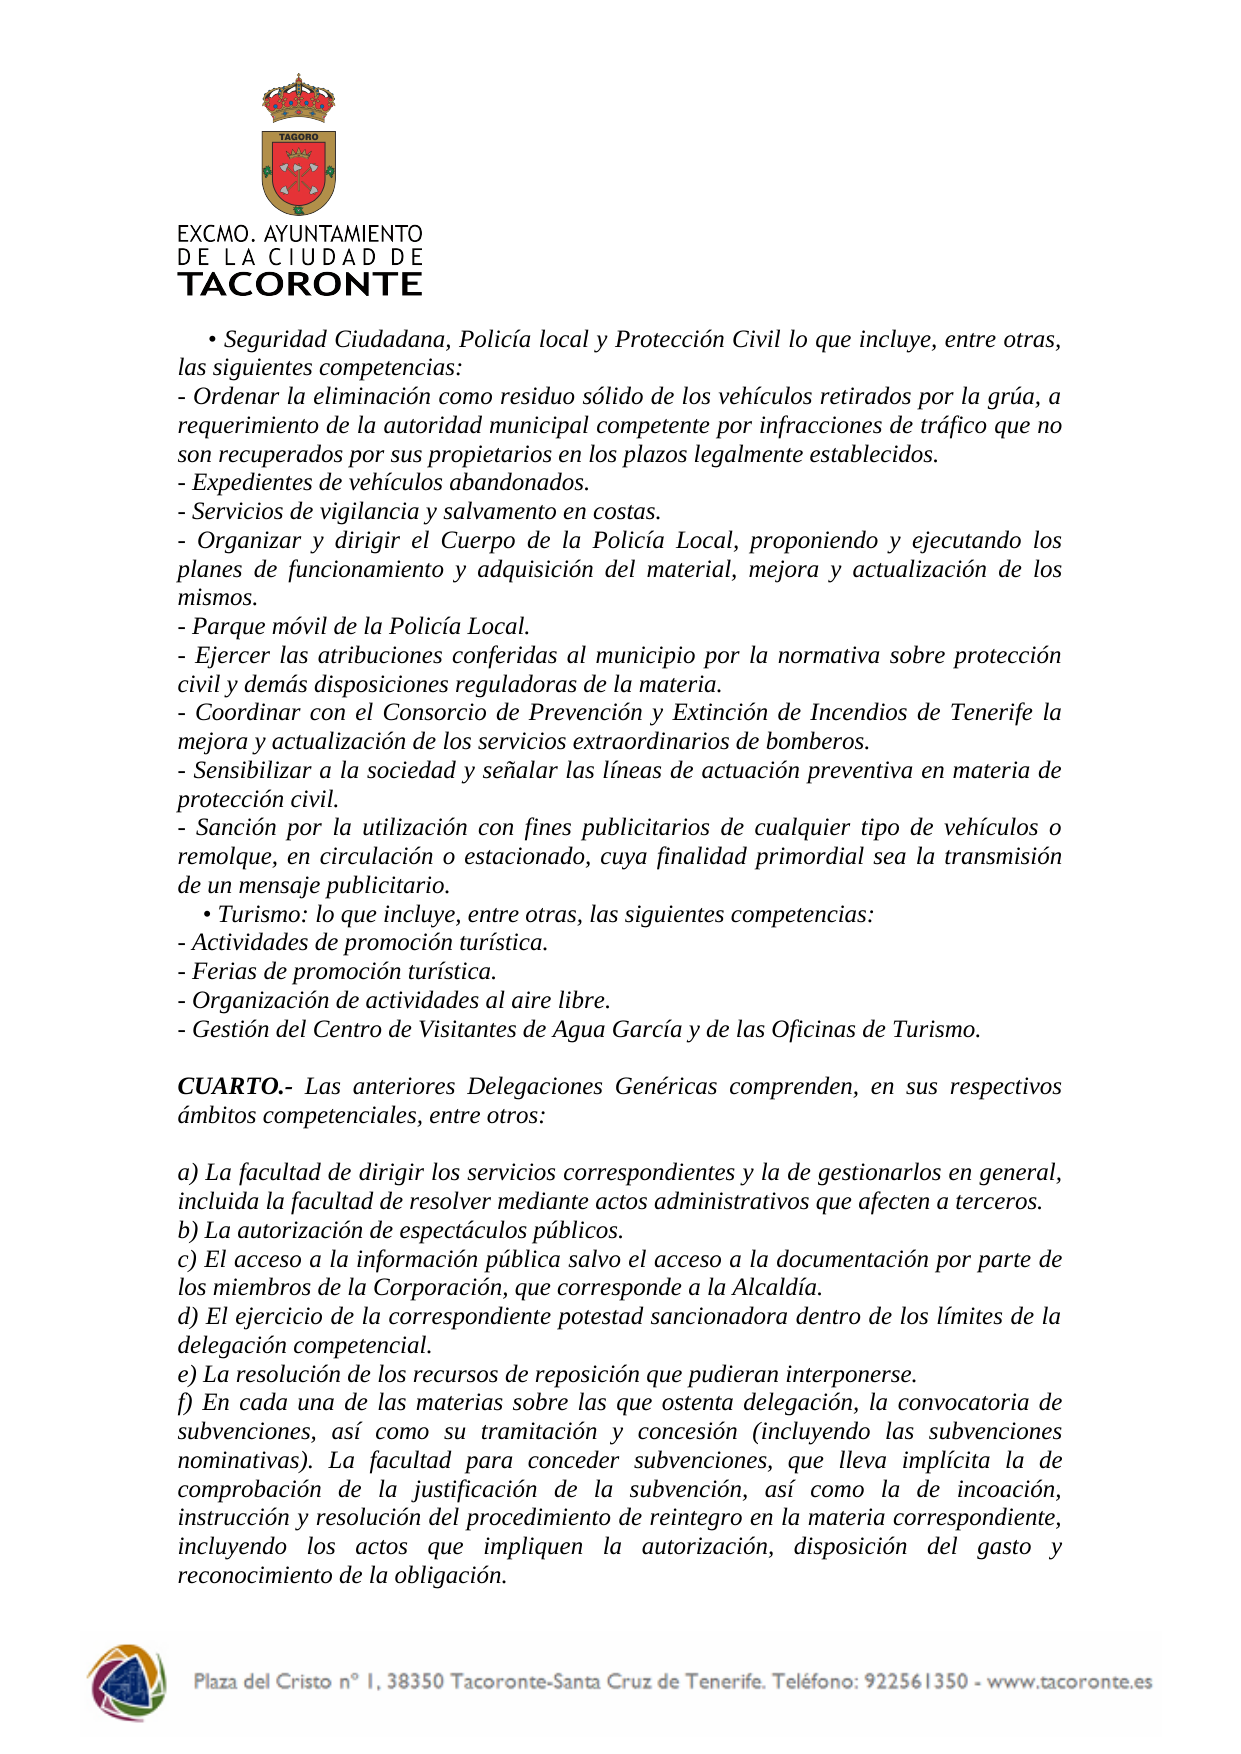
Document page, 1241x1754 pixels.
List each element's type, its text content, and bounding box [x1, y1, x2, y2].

text - Sanción por la utilización con fines publicitarios de cualquier tipo de vehículos o remolque, en circulación o estacionado, cuya finalidad primordial sea la transmisión de un mensaje publicitario. [177, 812, 1063, 899]
text - Servicios de vigilancia y salvamento en costas. [177, 496, 1063, 525]
text - Ferias de promoción turística. [177, 956, 1063, 985]
text CUARTO.- Las anteriores Delegaciones Genéricas comprenden, en sus respectivos ámbitos competenciales, entre otros: [177, 1071, 1063, 1129]
picture [177, 73, 422, 296]
text - Parque móvil de la Policía Local. [177, 611, 1063, 640]
text a) La facultad de dirigir los servicios correspondientes y la de gestionarlos en general, incluida la facultad de resolver mediante actos administrativos que afecten a terceros. [177, 1157, 1063, 1215]
text • Seguridad Ciudadana, Policía local y Protección Civil lo que incluye, entre otras, las siguientes competencias: [177, 324, 1063, 381]
text - Organización de actividades al aire libre. [177, 985, 1063, 1014]
text d) El ejercicio de la correspondiente potestad sancionadora dentro de los límites de la delegación competencial. [177, 1301, 1063, 1359]
text - Coordinar con el Consorcio de Prevención y Extinción de Incendios de Tenerife la mejora y actualización de los servicios extraordinarios de bomberos. [177, 697, 1063, 755]
text - Expedientes de vehículos abandonados. [177, 467, 1063, 496]
picture [80, 1631, 1163, 1737]
text - Gestión del Centro de Visitantes de Agua García y de las Oficinas de Turismo. [177, 1014, 1063, 1042]
text - Ordenar la eliminación como residuo sólido de los vehículos retirados por la grúa, a requerimiento de la autoridad municipal competente por infracciones de tráfico que no son recuperados por sus propietarios en los plazos legalmente establecidos. [177, 381, 1063, 467]
text e) La resolución de los recursos de reposición que pudieran interponerse. [177, 1359, 1063, 1387]
text - Ejercer las atribuciones conferidas al municipio por la normativa sobre protección civil y demás disposiciones reguladoras de la materia. [177, 640, 1063, 697]
text c) El acceso a la información pública salvo el acceso a la documentación por parte de los miembros de la Corporación, que corresponde a la Alcaldía. [177, 1244, 1063, 1301]
text - Organizar y dirigir el Cuerpo de la Policía Local, proponiendo y ejecutando los planes de funcionamiento y adquisición del material, mejora y actualización de los mismos. [177, 525, 1063, 611]
text - Sensibilizar a la sociedad y señalar las líneas de actuación preventiva en materia de protección civil. [177, 755, 1063, 812]
text f) En cada una de las materias sobre las que ostenta delegación, la convocatoria de subvenciones, así como su tramitación y concesión (incluyendo las subvenciones nominativas). La facultad para conceder subvenciones, que lleva implícita la de comprobación de la justificación de la subvención, así como la de incoación, instrucción y resolución del procedimiento de reintegro en la materia correspondiente, incluyendo los actos que impliquen la autorización, disposición del gasto y reconocimiento de la obligación. [177, 1387, 1063, 1589]
text b) La autorización de espectáculos públicos. [177, 1215, 1063, 1244]
text - Actividades de promoción turística. [177, 927, 1063, 956]
text • Turismo: lo que incluye, entre otras, las siguientes competencias: [177, 899, 1063, 927]
